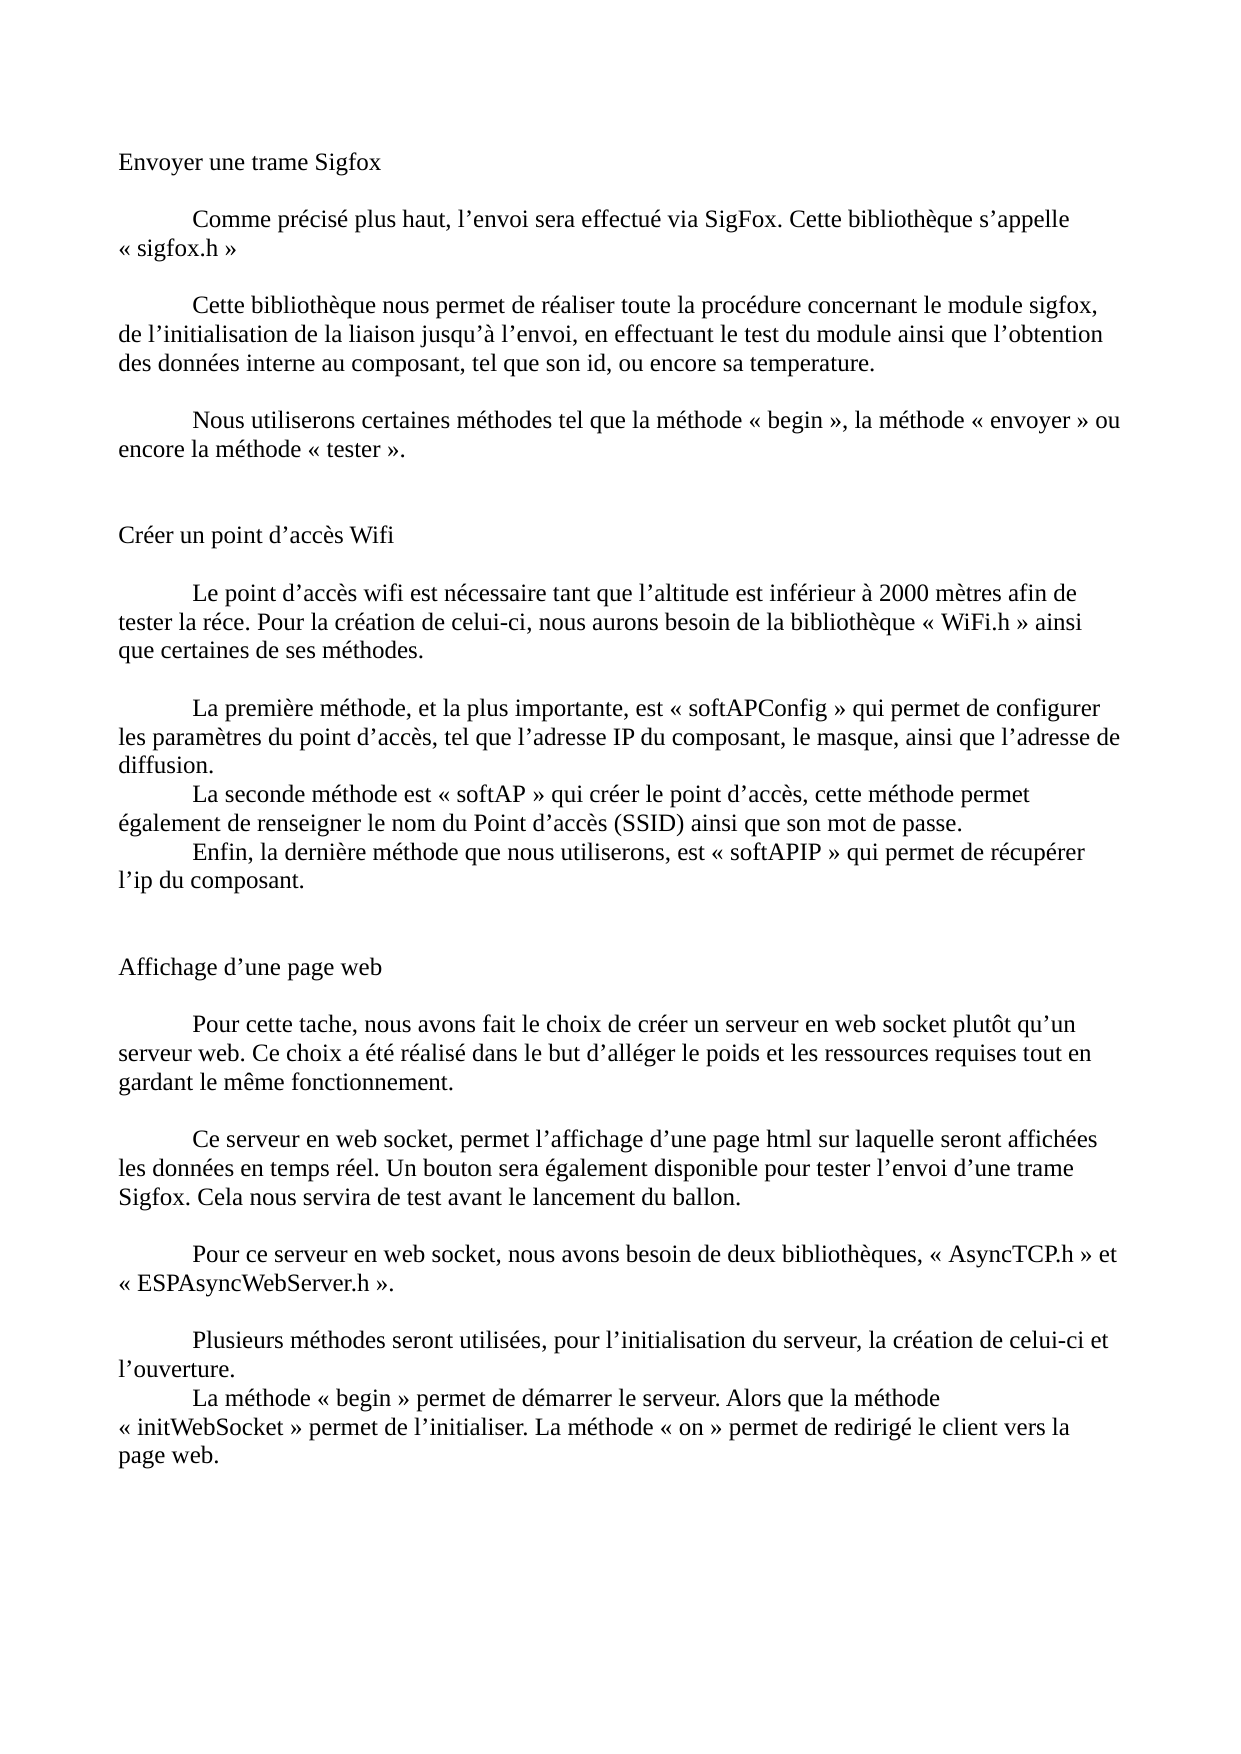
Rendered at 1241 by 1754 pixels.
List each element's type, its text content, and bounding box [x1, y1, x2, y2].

text Nous utiliserons certaines méthodes tel que la méthode « begin », la méthode « envoyer » ou encore la méthode « tester ». [118, 406, 1122, 463]
text Pour cette tache, nous avons fait le choix de créer un serveur en web socket plutôt qu’un serveur web. Ce choix a été réalisé dans le but d’alléger le poids et les ressources requises tout en gardant le même fonctionnement. [118, 1009, 1122, 1096]
text Cette bibliothèque nous permet de réaliser toute la procédure concernant le module sigfox, de l’initialisation de la liaison jusqu’à l’envoi, en effectuant le test du module ainsi que l’obtention des données interne au composant, tel que son id, ou encore sa temperature. [118, 291, 1122, 377]
text Affichage d’une page web [118, 952, 1122, 981]
text Ce serveur en web socket, permet l’affichage d’une page html sur laquelle seront affichées les données en temps réel. Un bouton sera également disponible pour tester l’envoi d’une trame Sigfox. Cela nous servira de test avant le lancement du ballon. [118, 1124, 1122, 1211]
text Comme précisé plus haut, l’envoi sera effectué via SigFox. Cette bibliothèque s’appelle « sigfox.h » [118, 204, 1122, 262]
text La méthode « begin » permet de démarrer le serveur. Alors que la méthode « initWebSocket » permet de l’initialiser. La méthode « on » permet de redirigé le client vers la page web. [118, 1383, 1122, 1469]
text Enfin, la dernière méthode que nous utiliserons, est « softAPIP » qui permet de récupérer l’ip du composant. [118, 837, 1122, 894]
text Créer un point d’accès Wifi [118, 521, 1122, 549]
text La seconde méthode est « softAP » qui créer le point d’accès, cette méthode permet également de renseigner le nom du Point d’accès (SSID) ainsi que son mot de passe. [118, 779, 1122, 837]
text Pour ce serveur en web socket, nous avons besoin de deux bibliothèques, « AsyncTCP.h » et « ESPAsyncWebServer.h ». [118, 1239, 1122, 1297]
text Plusieurs méthodes seront utilisées, pour l’initialisation du serveur, la création de celui-ci et l’ouverture. [118, 1326, 1122, 1383]
text La première méthode, et la plus importante, est « softAPConfig » qui permet de configurer les paramètres du point d’accès, tel que l’adresse IP du composant, le masque, ainsi que l’adresse de diffusion. [118, 693, 1122, 779]
text Envoyer une trame Sigfox [118, 147, 1122, 176]
text Le point d’accès wifi est nécessaire tant que l’altitude est inférieur à 2000 mètres afin de tester la réce. Pour la création de celui-ci, nous aurons besoin de la bibliothèque « WiFi.h » ainsi que certaines de ses méthodes. [118, 578, 1122, 664]
